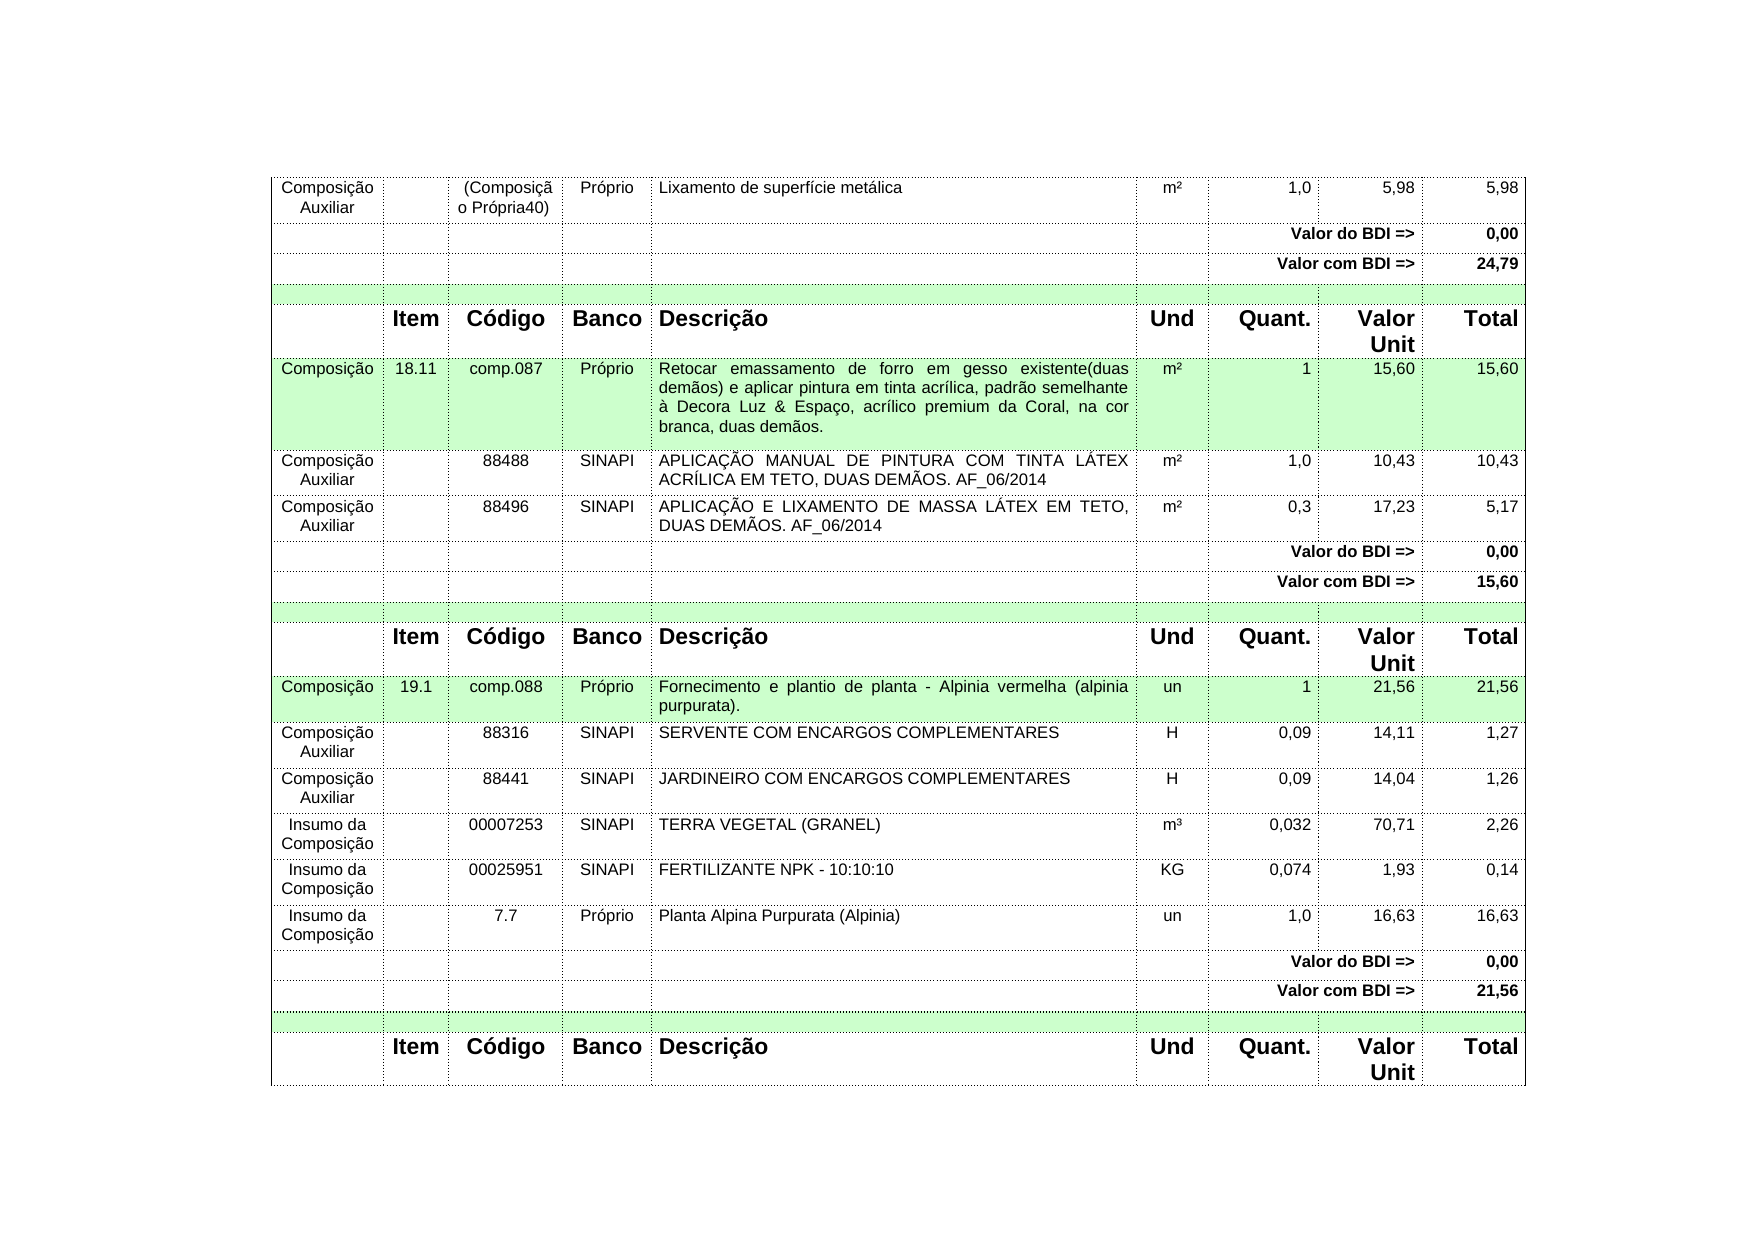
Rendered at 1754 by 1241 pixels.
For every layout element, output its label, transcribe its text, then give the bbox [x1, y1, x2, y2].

table_cell 21,56 [1422, 676, 1525, 722]
table_cell [651, 253, 1136, 284]
table_cell [1208, 602, 1318, 622]
table_cell Próprio [563, 676, 651, 722]
table_cell 2,26 [1422, 813, 1525, 859]
table_cell 5,98 [1318, 177, 1422, 223]
table_cell comp.088 [449, 676, 563, 722]
table_cell 0,00 [1422, 541, 1525, 571]
table_cell 0,032 [1208, 813, 1318, 859]
table_cell Composição Auxiliar [272, 722, 383, 767]
table_cell SINAPI [563, 495, 651, 541]
table_cell [383, 768, 449, 813]
table_cell 24,79 [1422, 253, 1525, 284]
table_cell [449, 223, 563, 253]
table_cell un [1136, 905, 1208, 950]
table_cell Item [383, 304, 449, 358]
table_cell [383, 905, 449, 950]
table_cell m² [1136, 358, 1208, 450]
table_cell Próprio [563, 358, 651, 450]
table_cell [383, 813, 449, 859]
table_cell SERVENTE COM ENCARGOS COMPLEMENTARES [651, 722, 1136, 767]
table_cell [383, 495, 449, 541]
table_cell 0,00 [1422, 223, 1525, 253]
table_cell 0,074 [1208, 859, 1318, 905]
table_cell [1208, 1011, 1318, 1032]
table_cell Valor do BDI => [1208, 223, 1422, 253]
table_cell H [1136, 722, 1208, 767]
table_cell [383, 284, 449, 304]
table_cell [563, 950, 651, 980]
table_cell [272, 284, 383, 304]
table_cell Insumo da Composição [272, 813, 383, 859]
table_cell 15,60 [1422, 571, 1525, 602]
table_cell 14,11 [1318, 722, 1422, 767]
table_cell Fornecimento e plantio de planta - Alpinia vermelha (alpinia purpurata). [651, 676, 1136, 722]
table_cell Código [449, 622, 563, 676]
table_cell [651, 950, 1136, 980]
table_cell Próprio [563, 177, 651, 223]
table_cell SINAPI [563, 813, 651, 859]
table_cell 1,0 [1208, 905, 1318, 950]
table_cell [1136, 541, 1208, 571]
table_cell [563, 571, 651, 602]
table_cell [449, 980, 563, 1011]
table_cell 0,00 [1422, 950, 1525, 980]
table_cell Descrição [651, 622, 1136, 676]
table_cell [272, 223, 383, 253]
table_cell [272, 622, 383, 676]
table_cell Quant. [1208, 304, 1318, 358]
table_cell SINAPI [563, 722, 651, 767]
table_cell m² [1136, 177, 1208, 223]
table_cell FERTILIZANTE NPK - 10:10:10 [651, 859, 1136, 905]
table_cell [563, 541, 651, 571]
table_cell [449, 541, 563, 571]
table_cell Und [1136, 304, 1208, 358]
table_cell [1422, 284, 1525, 304]
table_cell Insumo da Composição [272, 905, 383, 950]
table_cell [272, 1011, 383, 1032]
table_cell comp.087 [449, 358, 563, 450]
table_cell SINAPI [563, 859, 651, 905]
table_cell Retocar emassamento de forro em gesso existente(duas demãos) e aplicar pintura em tinta acrílica, padrão semelhante à Decora Luz & Espaço, acrílico premium da Coral, na cor branca, duas demãos. [651, 358, 1136, 450]
table_cell [651, 602, 1136, 622]
table_cell 16,63 [1422, 905, 1525, 950]
table_cell Item [383, 622, 449, 676]
table_cell 1,93 [1318, 859, 1422, 905]
table_cell 88488 [449, 450, 563, 495]
table_cell [563, 1011, 651, 1032]
table_cell Valor do BDI => [1208, 541, 1422, 571]
table_cell 14,04 [1318, 768, 1422, 813]
table_cell 00007253 [449, 813, 563, 859]
table_cell Composição Auxiliar [272, 768, 383, 813]
table_cell Valor com BDI => [1208, 571, 1422, 602]
table_cell [563, 602, 651, 622]
table_cell [651, 541, 1136, 571]
table_cell un [1136, 676, 1208, 722]
table_cell [449, 950, 563, 980]
table_cell [272, 950, 383, 980]
table_cell [449, 602, 563, 622]
table_cell [383, 253, 449, 284]
table_cell 7.7 [449, 905, 563, 950]
table_cell Valor do BDI => [1208, 950, 1422, 980]
table_cell 18.11 [383, 358, 449, 450]
table_cell (Composição Própria40) [449, 177, 563, 223]
table_cell Descrição [651, 1032, 1136, 1085]
table_cell Código [449, 304, 563, 358]
table_cell [449, 284, 563, 304]
table_cell [1422, 602, 1525, 622]
table_cell Banco [563, 622, 651, 676]
table_cell Quant. [1208, 622, 1318, 676]
table_cell [1318, 284, 1422, 304]
table_cell [1136, 253, 1208, 284]
table_cell SINAPI [563, 450, 651, 495]
table_cell [383, 980, 449, 1011]
table_cell [272, 571, 383, 602]
table_cell [1136, 950, 1208, 980]
table_cell [383, 950, 449, 980]
table_cell [383, 571, 449, 602]
table_cell [1422, 1011, 1525, 1032]
table_cell [272, 541, 383, 571]
table_cell 10,43 [1422, 450, 1525, 495]
table_cell [272, 602, 383, 622]
table_cell 21,56 [1318, 676, 1422, 722]
table_cell [383, 602, 449, 622]
table_cell 88496 [449, 495, 563, 541]
table_cell [383, 541, 449, 571]
table_cell [272, 980, 383, 1011]
table_cell [1136, 223, 1208, 253]
table_cell [1136, 571, 1208, 602]
table_cell Lixamento de superfície metálica [651, 177, 1136, 223]
table_cell 0,14 [1422, 859, 1525, 905]
table_cell [272, 1032, 383, 1085]
table_cell APLICAÇÃO MANUAL DE PINTURA COM TINTA LÁTEX ACRÍLICA EM TETO, DUAS DEMÃOS. AF_06/2014 [651, 450, 1136, 495]
table_cell 1 [1208, 358, 1318, 450]
table_cell Valor com BDI => [1208, 980, 1422, 1011]
table_cell [1318, 1011, 1422, 1032]
table_cell SINAPI [563, 768, 651, 813]
table_cell Total [1422, 304, 1525, 358]
table_cell 70,71 [1318, 813, 1422, 859]
table_cell 15,60 [1422, 358, 1525, 450]
table_cell [1208, 284, 1318, 304]
table_cell Total [1422, 622, 1525, 676]
table_cell Banco [563, 1032, 651, 1085]
table_cell 88316 [449, 722, 563, 767]
table_cell [1136, 602, 1208, 622]
table_cell [383, 722, 449, 767]
table_cell 10,43 [1318, 450, 1422, 495]
table_cell [1136, 284, 1208, 304]
table_cell 88441 [449, 768, 563, 813]
table_cell Composição [272, 676, 383, 722]
table_cell [651, 571, 1136, 602]
table_cell 17,23 [1318, 495, 1422, 541]
table_cell H [1136, 768, 1208, 813]
table_cell [383, 450, 449, 495]
table_cell 00025951 [449, 859, 563, 905]
table_cell 15,60 [1318, 358, 1422, 450]
table_cell [1318, 602, 1422, 622]
table_cell Valor Unit [1318, 622, 1422, 676]
table_cell JARDINEIRO COM ENCARGOS COMPLEMENTARES [651, 768, 1136, 813]
table_cell [383, 859, 449, 905]
table_cell Planta Alpina Purpurata (Alpinia) [651, 905, 1136, 950]
table_cell TERRA VEGETAL (GRANEL) [651, 813, 1136, 859]
table_cell Valor Unit [1318, 304, 1422, 358]
table_cell Descrição [651, 304, 1136, 358]
table_cell 1,26 [1422, 768, 1525, 813]
table_cell [1136, 1011, 1208, 1032]
table_cell Composição Auxiliar [272, 177, 383, 223]
table_cell [449, 1011, 563, 1032]
table_cell [272, 253, 383, 284]
table_cell [651, 980, 1136, 1011]
table_cell 0,09 [1208, 768, 1318, 813]
table_cell [563, 223, 651, 253]
table_cell [272, 304, 383, 358]
table_cell [651, 284, 1136, 304]
table_cell 1,0 [1208, 177, 1318, 223]
table_cell KG [1136, 859, 1208, 905]
table_cell 1,27 [1422, 722, 1525, 767]
table_cell m² [1136, 450, 1208, 495]
table_cell [383, 177, 449, 223]
table_cell [563, 980, 651, 1011]
table_cell m² [1136, 495, 1208, 541]
table_cell 5,98 [1422, 177, 1525, 223]
table_cell 5,17 [1422, 495, 1525, 541]
table_cell Composição Auxiliar [272, 495, 383, 541]
table_cell Insumo da Composição [272, 859, 383, 905]
table_cell [563, 284, 651, 304]
table_cell m³ [1136, 813, 1208, 859]
table_cell [1136, 980, 1208, 1011]
table_cell [651, 223, 1136, 253]
table_cell [563, 253, 651, 284]
table_cell [449, 571, 563, 602]
table_cell Banco [563, 304, 651, 358]
table_cell Composição Auxiliar [272, 450, 383, 495]
table_cell [651, 1011, 1136, 1032]
table_cell Total [1422, 1032, 1525, 1085]
table_cell Próprio [563, 905, 651, 950]
table_cell 19.1 [383, 676, 449, 722]
table_cell Valor com BDI => [1208, 253, 1422, 284]
table_cell APLICAÇÃO E LIXAMENTO DE MASSA LÁTEX EM TETO, DUAS DEMÃOS. AF_06/2014 [651, 495, 1136, 541]
table_cell 0,3 [1208, 495, 1318, 541]
table_cell Código [449, 1032, 563, 1085]
table_cell [383, 1011, 449, 1032]
table_cell [383, 223, 449, 253]
table_cell Und [1136, 622, 1208, 676]
table_cell Und [1136, 1032, 1208, 1085]
table_cell Composição [272, 358, 383, 450]
table_cell 0,09 [1208, 722, 1318, 767]
table_cell Valor Unit [1318, 1032, 1422, 1085]
table_cell 1,0 [1208, 450, 1318, 495]
table_cell 1 [1208, 676, 1318, 722]
table_cell [449, 253, 563, 284]
table_cell Item [383, 1032, 449, 1085]
table_cell 21,56 [1422, 980, 1525, 1011]
table_cell 16,63 [1318, 905, 1422, 950]
table_cell Quant. [1208, 1032, 1318, 1085]
